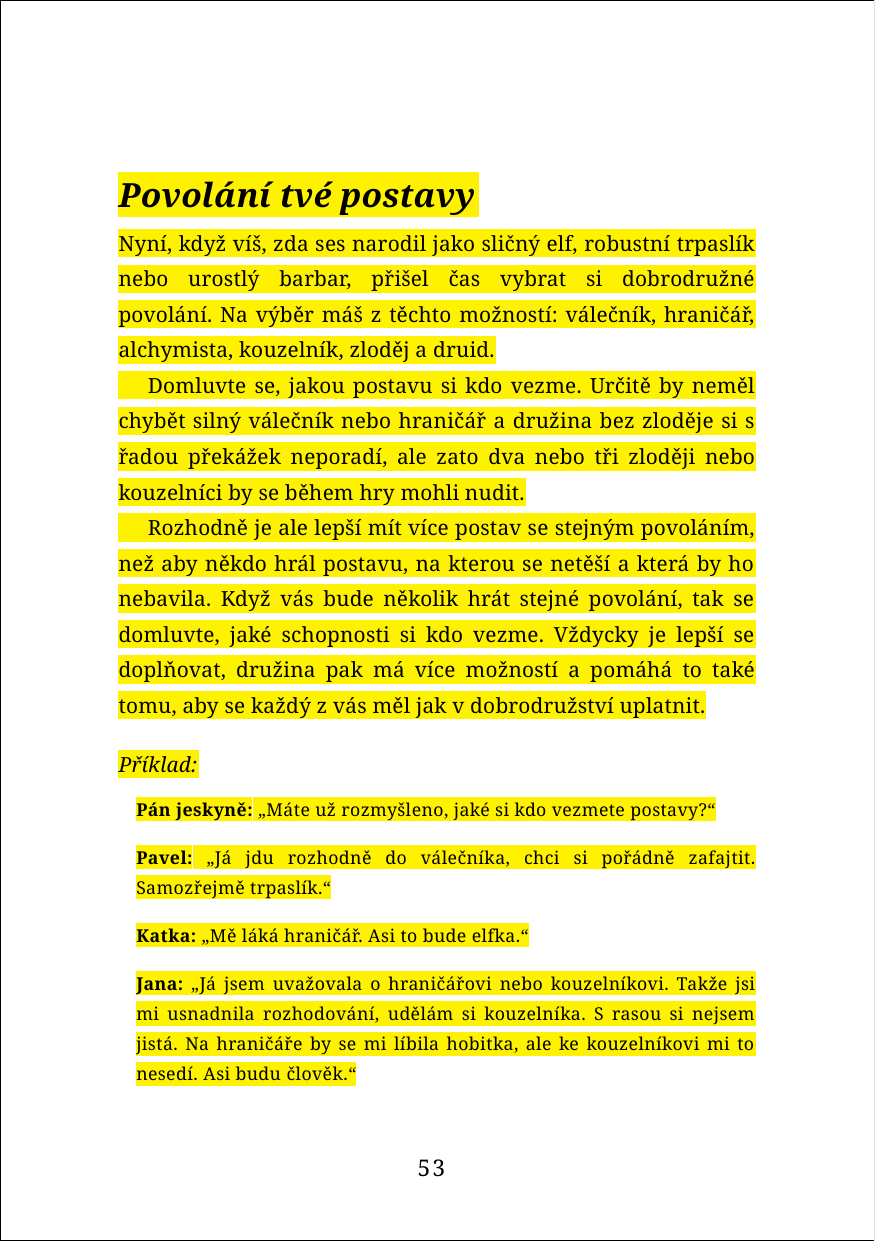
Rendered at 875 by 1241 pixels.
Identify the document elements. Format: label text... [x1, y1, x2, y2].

subtitle Povolání tvé postavy [118, 172, 756, 217]
text Pavel: „Já jdu rozhodně do válečníka, chci si pořádně zafajtit. Samozřejmě trpaslík.“ [136, 845, 756, 899]
text Jana: „Já jsem uvažovala o hraničářovi nebo kouzelníkovi. Takže jsi mi usnadnila rozhodování, udělám si kouzelníka. S rasou si nejsem jistá. Na hraničáře by se mi líbila hobitka, ale ke kouzelníkovi mi to nesedí. Asi budu člověk.“ [136, 971, 756, 1086]
text Příklad: [118, 750, 756, 778]
text Nyní, když víš, zda ses narodil jako sličný elf, robustní trpaslík nebo urostlý barbar, přišel čas vybrat si dobrodružné povolání. Na výběr máš z těchto možností: válečník, hraničář, alchymista, kouzelník, zloděj a druid. Domluvte se, jakou postavu si kdo vezme. Určitě by neměl chybět silný válečník nebo hraničář a družina bez zloděje si s řadou překážek neporadí, ale zato dva nebo tři zloději nebo kouzelníci by se během hry mohli nudit. Rozhodně je ale lepší mít více postav se stejným povoláním, než aby někdo hrál postavu, na kterou se netěší a která by ho nebavila. Když vás bude několik hrát stejné povolání, tak se domluvte, jaké schopnosti si kdo vezme. Vždycky je lepší se doplňovat, družina pak má více možností a pomáhá to také tomu, aby se každý z vás měl jak v dobrodružství uplatnit. [118, 229, 756, 719]
text Katka: „Mě láká hraničář. Asi to bude elfka.“ [136, 923, 756, 947]
text Pán jeskyně: „Máte už rozmyšleno, jaké si kdo vezmete postavy?“ [136, 797, 756, 821]
